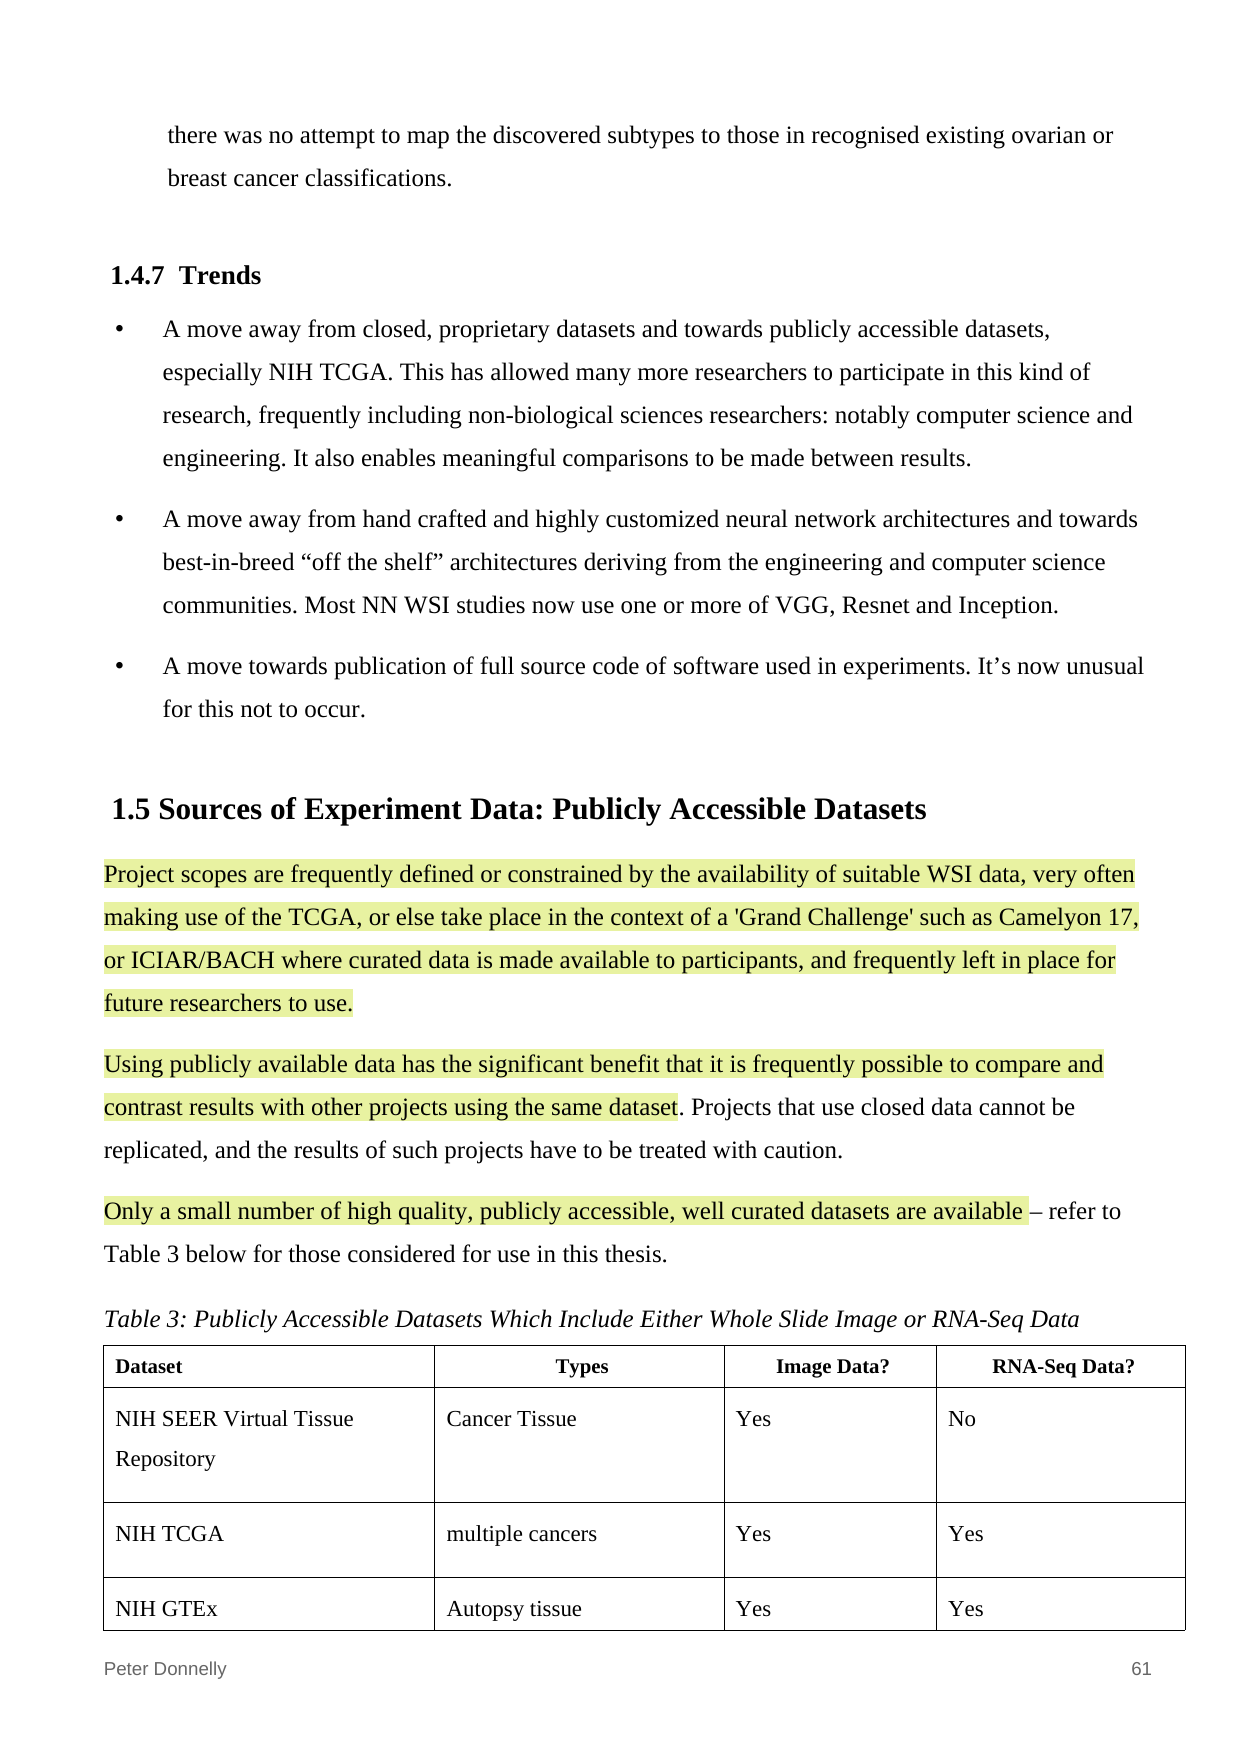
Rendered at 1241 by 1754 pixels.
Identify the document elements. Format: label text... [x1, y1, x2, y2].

table_header Image Data? [725, 1346, 936, 1387]
table_header Dataset [104, 1346, 434, 1387]
table_cell Yes [725, 1503, 936, 1577]
table_cell multiple cancers [435, 1503, 724, 1577]
list A move away from hand crafted and highly customized neural network architectures and towards best-in-breed “off the shelf” architectures deriving from the engineering and computer science communities. Most NN WSI studies now use one or more of VGG, Resnet and Inception. [115, 504, 1146, 619]
table_cell Autopsy tissue [435, 1578, 724, 1630]
table_header RNA-Seq Data? [937, 1346, 1185, 1387]
table_cell Cancer Tissue [435, 1388, 724, 1502]
text Only a small number of high quality, publicly accessible, well curated datasets are available – refer to Table 3 below for those considered for use in this thesis. [103, 1196, 1146, 1268]
table_cell Yes [937, 1503, 1185, 1577]
list A move away from closed, proprietary datasets and towards publicly accessible datasets, especially NIH TCGA. This has allowed many more researchers to participate in this kind of research, frequently including non-biological sciences researchers: notably computer science and engineering. It also enables meaningful comparisons to be made between results. [115, 314, 1146, 472]
text Using publicly available data has the significant benefit that it is frequently possible to compare and contrast results with other projects using the same dataset. Projects that use closed data cannot be replicated, and the results of such projects have to be treated with caution. [103, 1049, 1146, 1164]
text there was no attempt to map the discovered subtypes to those in recognised existing ovarian or breast cancer classifications. [167, 120, 1146, 192]
table_cell Yes [725, 1578, 936, 1630]
list A move towards publication of full source code of software used in experiments. It’s now unusual for this not to occur. [115, 651, 1146, 723]
table_cell NIH TCGA [104, 1503, 434, 1577]
text Project scopes are frequently defined or constrained by the availability of suitable WSI data, very often making use of the TCGA, or else take place in the context of a 'Grand Challenge' such as Camelyon 17, or ICIAR/BACH where curated data is made available to participants, and frequently left in place for future researchers to use. [103, 859, 1146, 1017]
subtitle Sources of Experiment Data: Publicly Accessible Datasets [103, 791, 1146, 827]
table_cell Yes [725, 1388, 936, 1502]
table_cell NIH SEER Virtual Tissue Repository [104, 1388, 434, 1502]
text Table 3: Publicly Accessible Datasets Which Include Either Whole Slide Image or RNA-Seq Data [103, 1304, 1146, 1333]
table_header Types [435, 1346, 724, 1387]
table_cell Yes [937, 1578, 1185, 1630]
subtitle Trends [103, 259, 1146, 290]
table_cell NIH GTEx [104, 1578, 434, 1630]
table_cell No [937, 1388, 1185, 1502]
